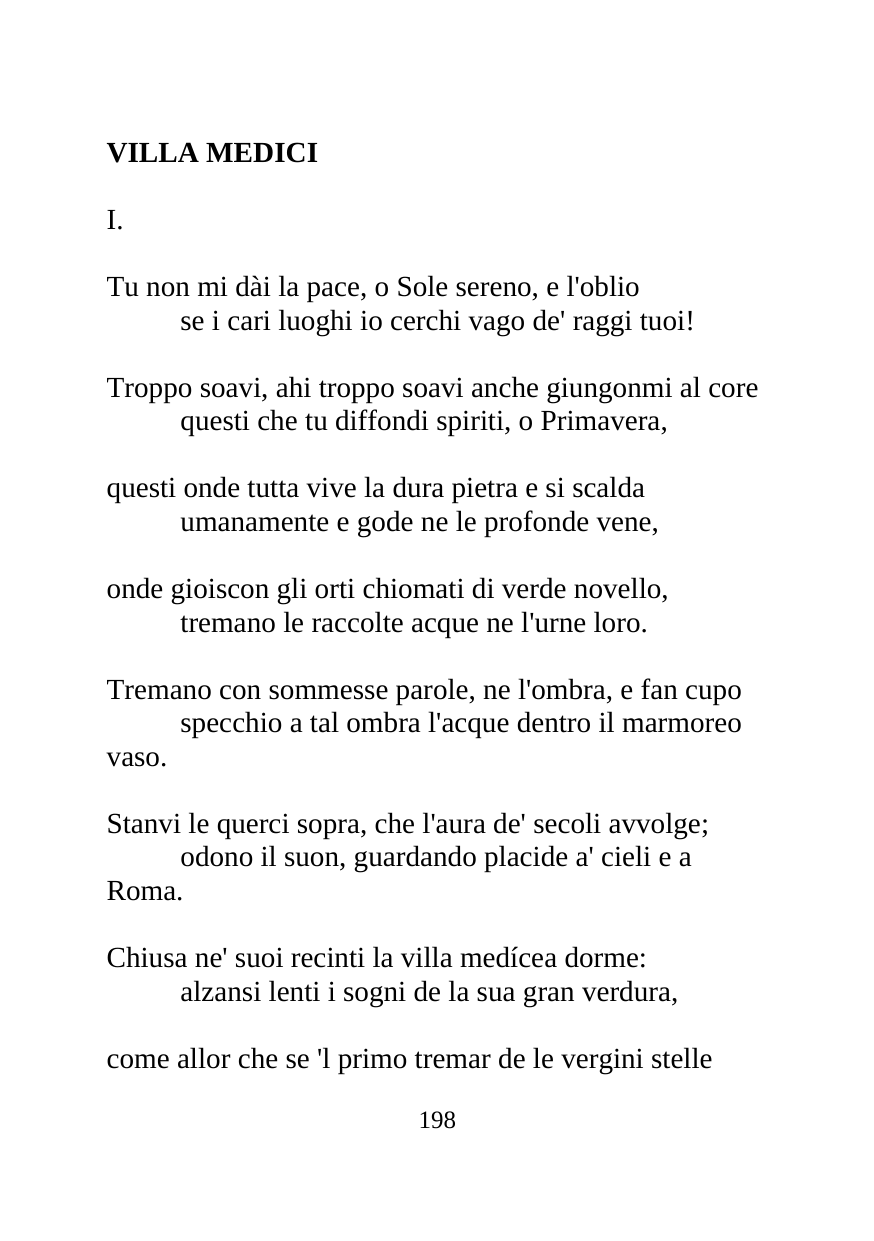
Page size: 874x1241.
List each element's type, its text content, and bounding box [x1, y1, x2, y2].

text tremano le raccolte acque ne l'urne loro. [106, 605, 768, 638]
text se i cari luoghi io cerchi vago de' raggi tuoi! [106, 303, 768, 336]
text questi onde tutta vive la dura pietra e si scalda [106, 471, 768, 504]
text come allor che se 'l primo tremar de le vergini stelle [106, 1041, 768, 1074]
text VILLA MEDICI [106, 135, 768, 169]
text umanamente e gode ne le profonde vene, [106, 504, 768, 538]
text specchio a tal ombra l'acque dentro il marmoreo vaso. [106, 705, 768, 772]
text Tremano con sommesse parole, ne l'ombra, e fan cupo [106, 672, 768, 705]
text odono il suon, guardando placide a' cieli e a Roma. [106, 839, 768, 907]
text Stanvi le querci sopra, che l'aura de' secoli avvolge; [106, 806, 768, 839]
text Chiusa ne' suoi recinti la villa medícea dorme: [106, 940, 768, 974]
text alzansi lenti i sogni de la sua gran verdura, [106, 974, 768, 1007]
text onde gioiscon gli orti chiomati di verde novello, [106, 571, 768, 605]
text questi che tu diffondi spiriti, o Primavera, [106, 403, 768, 437]
text Tu non mi dài la pace, o Sole sereno, e l'oblio [106, 269, 768, 303]
text Troppo soavi, ahi troppo soavi anche giungonmi al core [106, 370, 768, 403]
text I. [106, 202, 768, 236]
